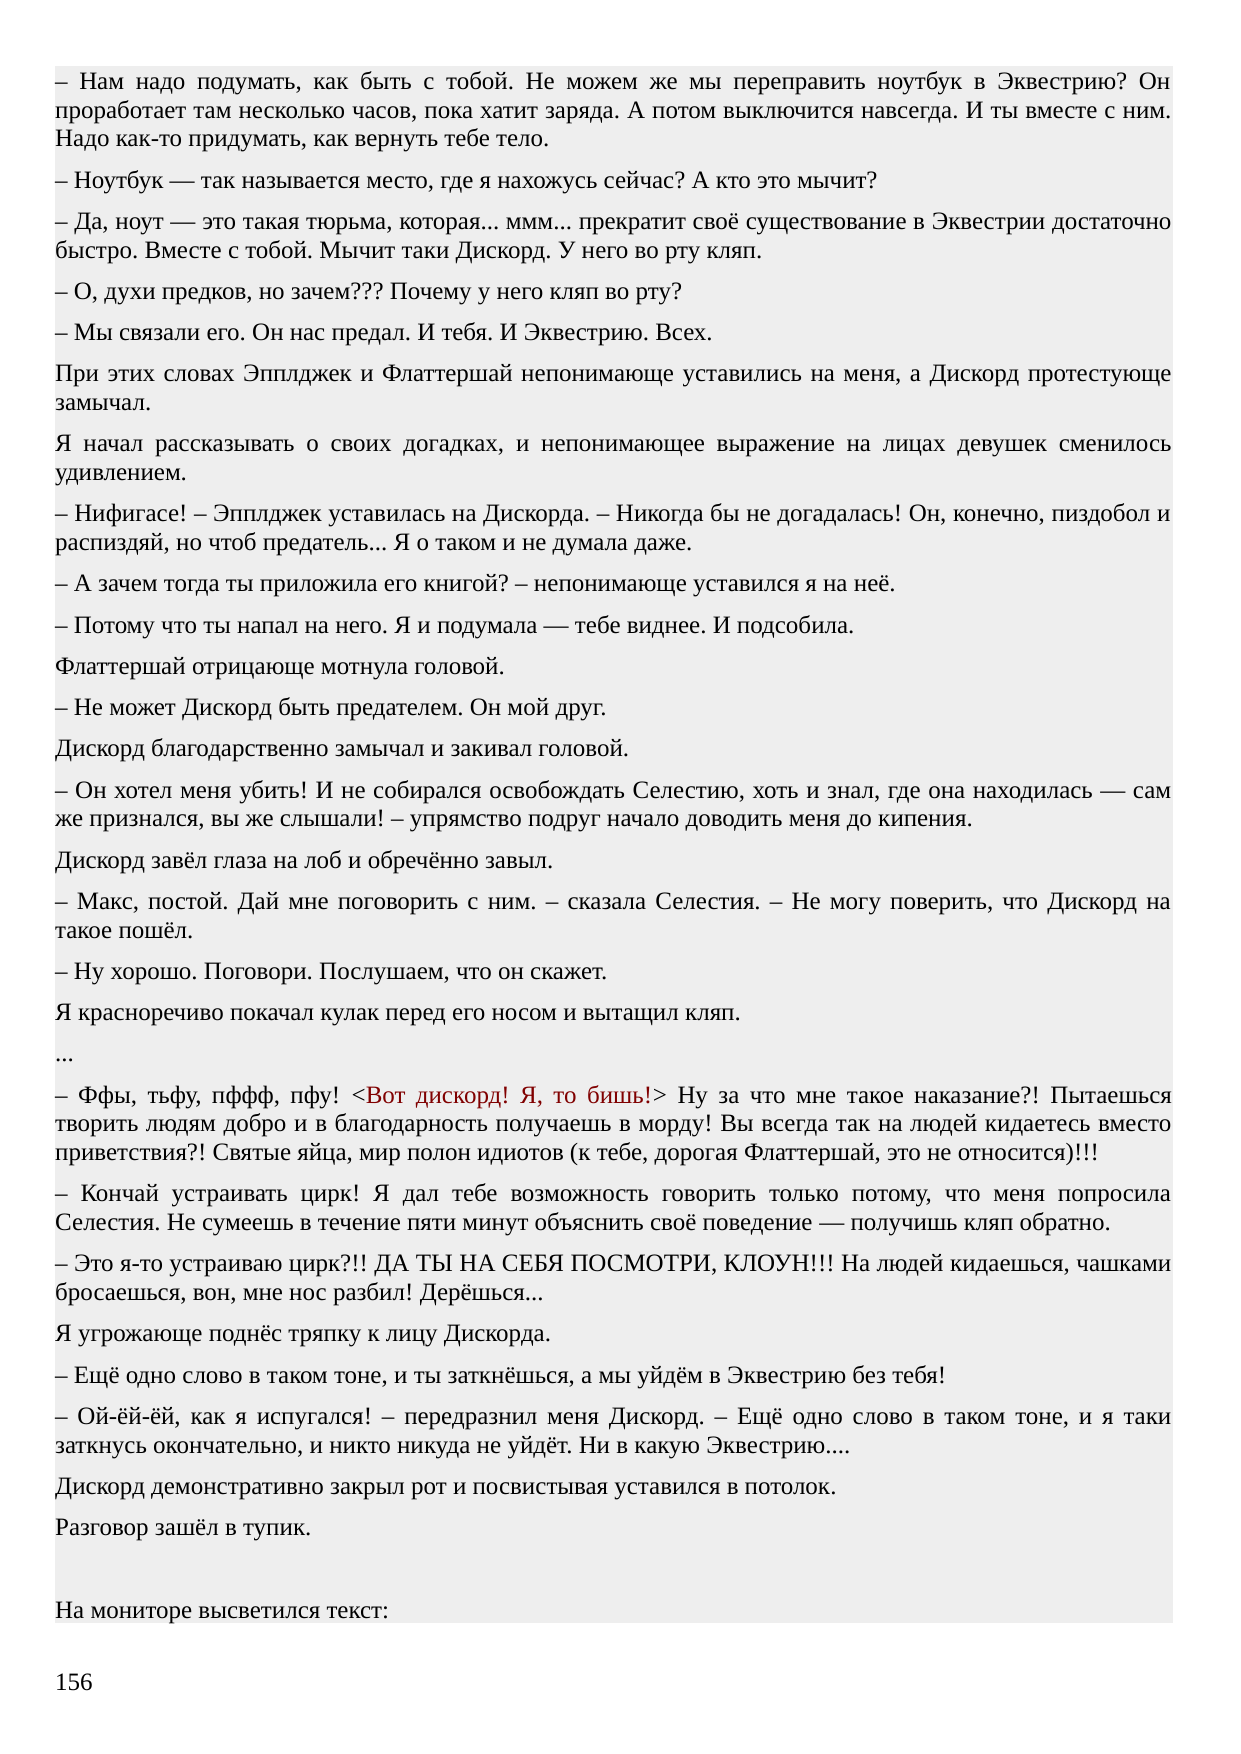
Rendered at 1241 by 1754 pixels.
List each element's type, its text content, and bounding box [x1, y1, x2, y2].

text – О, духи предков, но зачем??? Почему у него кляп во рту? [55, 276, 1173, 305]
text Дискорд завёл глаза на лоб и обречённо завыл. [55, 845, 1173, 873]
text – Макс, постой. Дай мне поговорить с ним. – сказала Селестия. – Не могу поверить, что Дискорд на такое пошёл. [55, 886, 1173, 943]
text – Не может Дискорд быть предателем. Он мой друг. [55, 692, 1173, 721]
text – Ой-ёй-ёй, как я испугался! – передразнил меня Дискорд. – Ещё одно слово в таком тоне, и я таки заткнусь окончательно, и никто никуда не уйдёт. Ни в какую Эквестрию.... [55, 1401, 1173, 1458]
text Я угрожающе поднёс тряпку к лицу Дискорда. [55, 1318, 1173, 1347]
text – Потому что ты напал на него. Я и подумала — тебе виднее. И подсобила. [55, 610, 1173, 638]
text – Он хотел меня убить! И не собирался освобождать Селестию, хоть и знал, где она находилась — сам же признался, вы же слышали! – упрямство подруг начало доводить меня до кипения. [55, 775, 1173, 832]
text – Кончай устраивать цирк! Я дал тебе возможность говорить только потому, что меня попросила Селестия. Не сумеешь в течение пяти минут объяснить своё поведение — получишь кляп обратно. [55, 1178, 1173, 1236]
text – Нифигасе! – Эпплджек уставилась на Дискорда. – Никогда бы не догадалась! Он, конечно, пиздобол и распиздяй, но чтоб предатель... Я о таком и не думала даже. [55, 498, 1173, 556]
text Я начал рассказывать о своих догадках, и непонимающее выражение на лицах девушек сменилось удивлением. [55, 428, 1173, 486]
text Дискорд демонстративно закрыл рот и посвистывая уставился в потолок. [55, 1471, 1173, 1500]
text Дискорд благодарственно замычал и закивал головой. [55, 733, 1173, 762]
text – А зачем тогда ты приложила его книгой? – непонимающе уставился я на неё. [55, 568, 1173, 597]
text – Ффы, тьфу, пффф, пфу! <Вот дискорд! Я, то бишь!> Ну за что мне такое наказание?! Пытаешься творить людям добро и в благодарность получаешь в морду! Вы всегда так на людей кидаетесь вместо приветствия?! Святые яйца, мир полон идиотов (к тебе, дорогая Флаттершай, это не относится)!!! [55, 1080, 1173, 1166]
text – Ну хорошо. Поговори. Послушаем, что он скажет. [55, 956, 1173, 985]
text Я красноречиво покачал кулак перед его носом и вытащил кляп. [55, 997, 1173, 1026]
text – Мы связали его. Он нас предал. И тебя. И Эквестрию. Всех. [55, 317, 1173, 346]
text ... [55, 1038, 1173, 1067]
text – Это я-то устраиваю цирк?!! ДА ТЫ НА СЕБЯ ПОСМОТРИ, КЛОУН!!! На людей кидаешься, чашками бросаешься, вон, мне нос разбил! Дерёшься... [55, 1248, 1173, 1306]
text Разговор зашёл в тупик. [55, 1512, 1173, 1541]
text – Да, ноут — это такая тюрьма, которая... ммм... прекратит своё существование в Эквестрии достаточно быстро. Вместе с тобой. Мычит таки Дискорд. У него во рту кляп. [55, 206, 1173, 263]
text Флаттершай отрицающе мотнула головой. [55, 651, 1173, 680]
text На мониторе высветился текст: [55, 1595, 1173, 1623]
text – Ещё одно слово в таком тоне, и ты заткнёшься, а мы уйдём в Эквестрию без тебя! [55, 1360, 1173, 1388]
text – Ноутбук — так называется место, где я нахожусь сейчас? А кто это мычит? [55, 165, 1173, 193]
text – Нам надо подумать, как быть с тобой. Не можем же мы переправить ноутбук в Эквестрию? Он проработает там несколько часов, пока хатит заряда. А потом выключится навсегда. И ты вместе с ним. Надо как-то придумать, как вернуть тебе тело. [55, 66, 1173, 152]
text При этих словах Эпплджек и Флаттершай непонимающе уставились на меня, а Дискорд протестующе замычал. [55, 358, 1173, 416]
